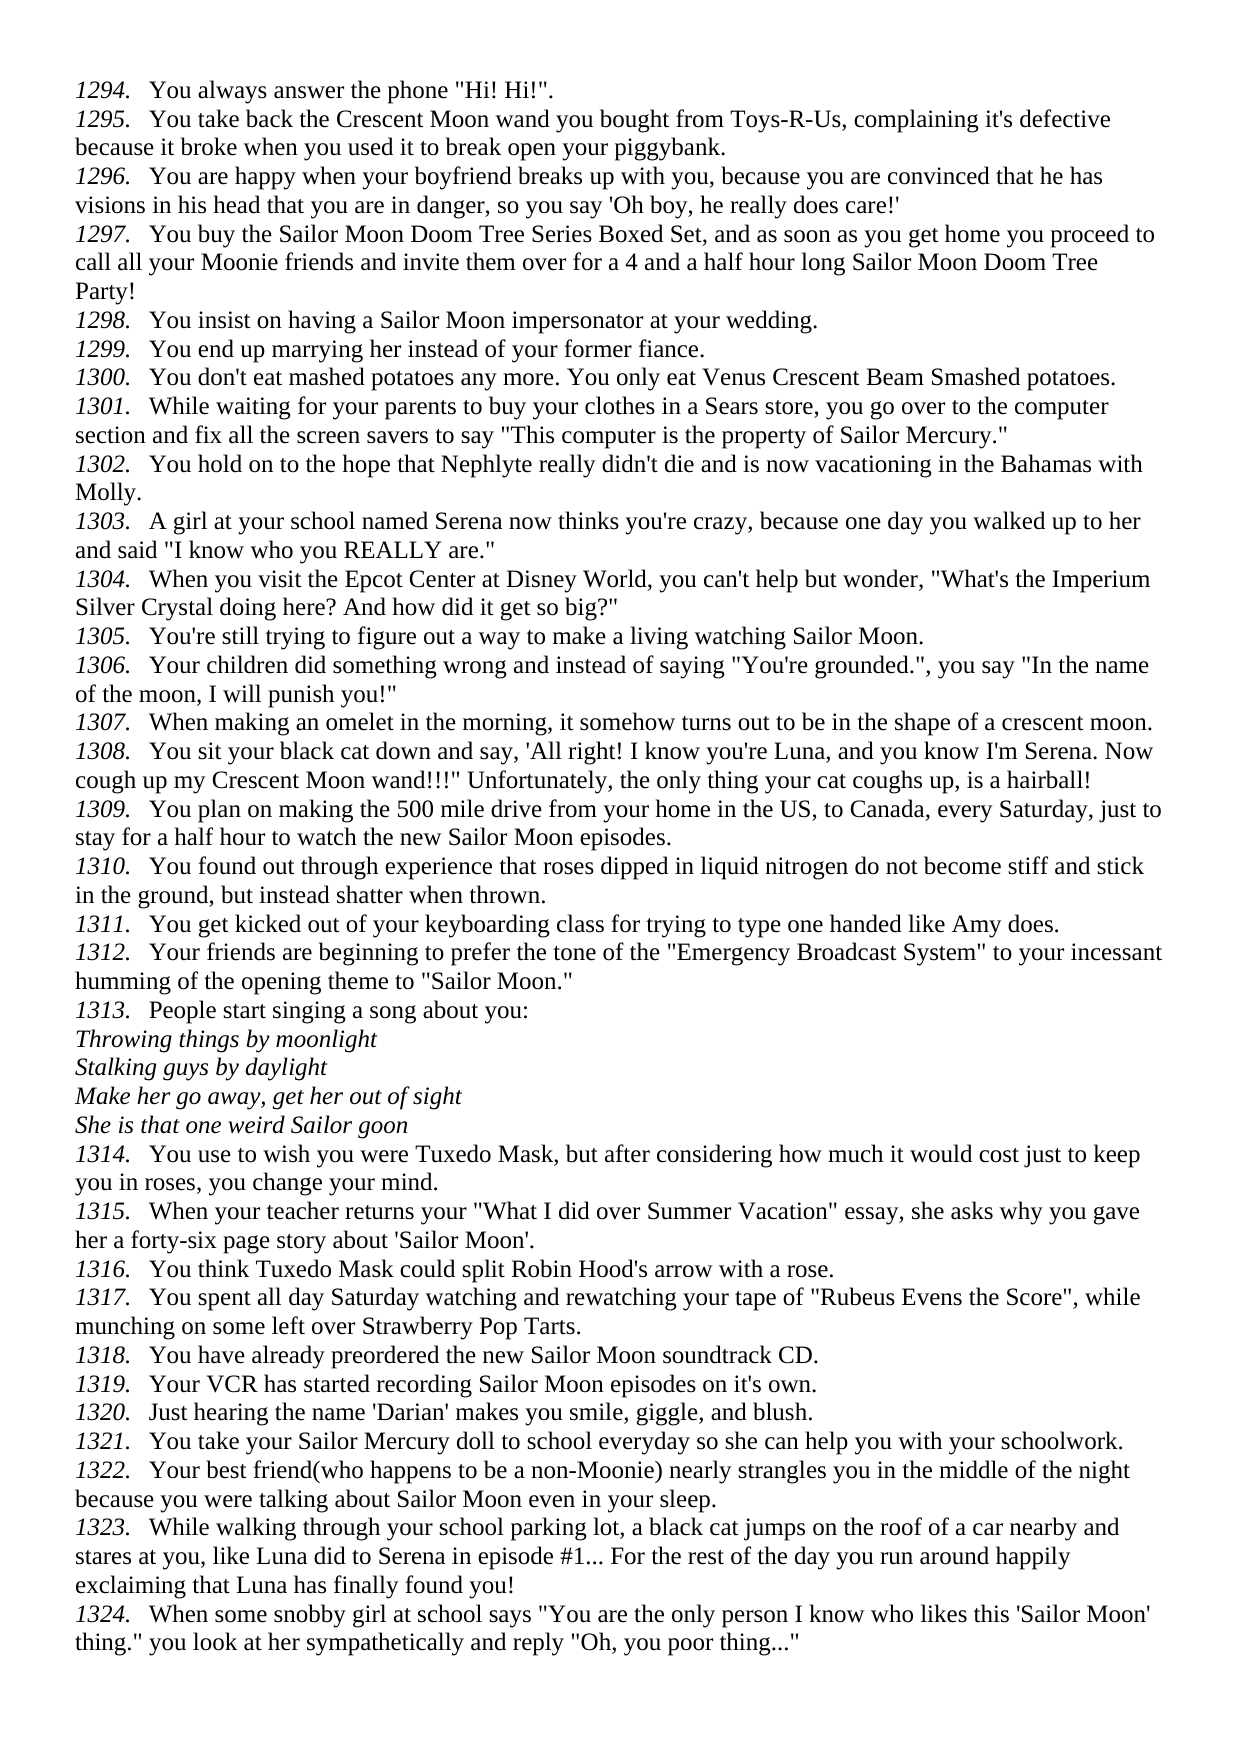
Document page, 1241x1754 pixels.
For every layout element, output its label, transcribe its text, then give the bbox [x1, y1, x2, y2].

list You found out through experience that roses dipped in liquid nitrogen do not become stiff and stick in the ground, but instead shatter when thrown. [75, 851, 1165, 909]
list You always answer the phone "Hi! Hi!". [75, 75, 1165, 104]
list Your friends are beginning to prefer the tone of the "Emergency Broadcast System" to your incessant humming of the opening theme to "Sailor Moon." [75, 937, 1165, 995]
list You buy the Sailor Moon Doom Tree Series Boxed Set, and as soon as you get home you proceed to call all your Moonie friends and invite them over for a 4 and a half hour long Sailor Moon Doom Tree Party! [75, 219, 1165, 305]
list You sit your black cat down and say, 'All right! I know you're Luna, and you know I'm Serena. Now cough up my Crescent Moon wand!!!" Unfortunately, the only thing your cat coughs up, is a hairball! [75, 736, 1165, 794]
list You plan on making the 500 mile drive from your home in the US, to Canada, every Saturday, just to stay for a half hour to watch the new Sailor Moon episodes. [75, 794, 1165, 851]
list When your teacher returns your "What I did over Summer Vacation" essay, she asks why you gave her a forty-six page story about 'Sailor Moon'. [75, 1196, 1165, 1254]
list Your children did something wrong and instead of saying "You're grounded.", you say "In the name of the moon, I will punish you!" [75, 650, 1165, 707]
list You spent all day Saturday watching and rewatching your tape of "Rubeus Evens the Score", while munching on some left over Strawberry Pop Tarts. [75, 1282, 1165, 1340]
list Just hearing the name 'Darian' makes you smile, giggle, and blush. [75, 1397, 1165, 1426]
list When making an omelet in the morning, it somehow turns out to be in the shape of a crescent moon. [75, 707, 1165, 736]
list You take back the Crescent Moon wand you bought from Toys-R-Us, complaining it's defective because it broke when you used it to break open your piggybank. [75, 104, 1165, 161]
list You insist on having a Sailor Moon impersonator at your wedding. [75, 305, 1165, 334]
list You get kicked out of your keyboarding class for trying to type one handed like Amy does. [75, 909, 1165, 937]
list While waiting for your parents to buy your clothes in a Sears store, you go over to the computer section and fix all the screen savers to say "This computer is the property of Sailor Mercury." [75, 391, 1165, 449]
list Your best friend(who happens to be a non-Moonie) nearly strangles you in the middle of the night because you were talking about Sailor Moon even in your sleep. [75, 1455, 1165, 1512]
list You use to wish you were Tuxedo Mask, but after considering how much it would cost just to keep you in roses, you change your mind. [75, 1139, 1165, 1196]
list While walking through your school parking lot, a black cat jumps on the roof of a car nearby and stares at you, like Luna did to Serena in episode #1... For the rest of the day you run around happily exclaiming that Luna has finally found you! [75, 1512, 1165, 1599]
list A girl at your school named Serena now thinks you're crazy, because one day you walked up to her and said "I know who you REALLY are." [75, 506, 1165, 564]
list You think Tuxedo Mask could split Robin Hood's arrow with a rose. [75, 1254, 1165, 1282]
list You have already preordered the new Sailor Moon soundtrack CD. [75, 1340, 1165, 1369]
list When you visit the Epcot Center at Disney World, you can't help but wonder, "What's the Imperium Silver Crystal doing here? And how did it get so big?" [75, 564, 1165, 621]
list When some snobby girl at school says "You are the only person I know who likes this 'Sailor Moon' thing." you look at her sympathetically and reply "Oh, you poor thing..." [75, 1599, 1165, 1656]
list Your VCR has started recording Sailor Moon episodes on it's own. [75, 1369, 1165, 1397]
list You take your Sailor Mercury doll to school everyday so she can help you with your schoolwork. [75, 1426, 1165, 1455]
list You're still trying to figure out a way to make a living watching Sailor Moon. [75, 621, 1165, 650]
list You end up marrying her instead of your former fiance. [75, 334, 1165, 362]
list People start singing a song about you: Throwing things by moonlight Stalking guys by daylight Make her go away, get her out of sight She is that one weird Sailor goon [75, 995, 1165, 1139]
list You hold on to the hope that Nephlyte really didn't die and is now vacationing in the Bahamas with Molly. [75, 449, 1165, 506]
list You are happy when your boyfriend breaks up with you, because you are convinced that he has visions in his head that you are in danger, so you say 'Oh boy, he really does care!' [75, 161, 1165, 219]
list You don't eat mashed potatoes any more. You only eat Venus Crescent Beam Smashed potatoes. [75, 362, 1165, 391]
